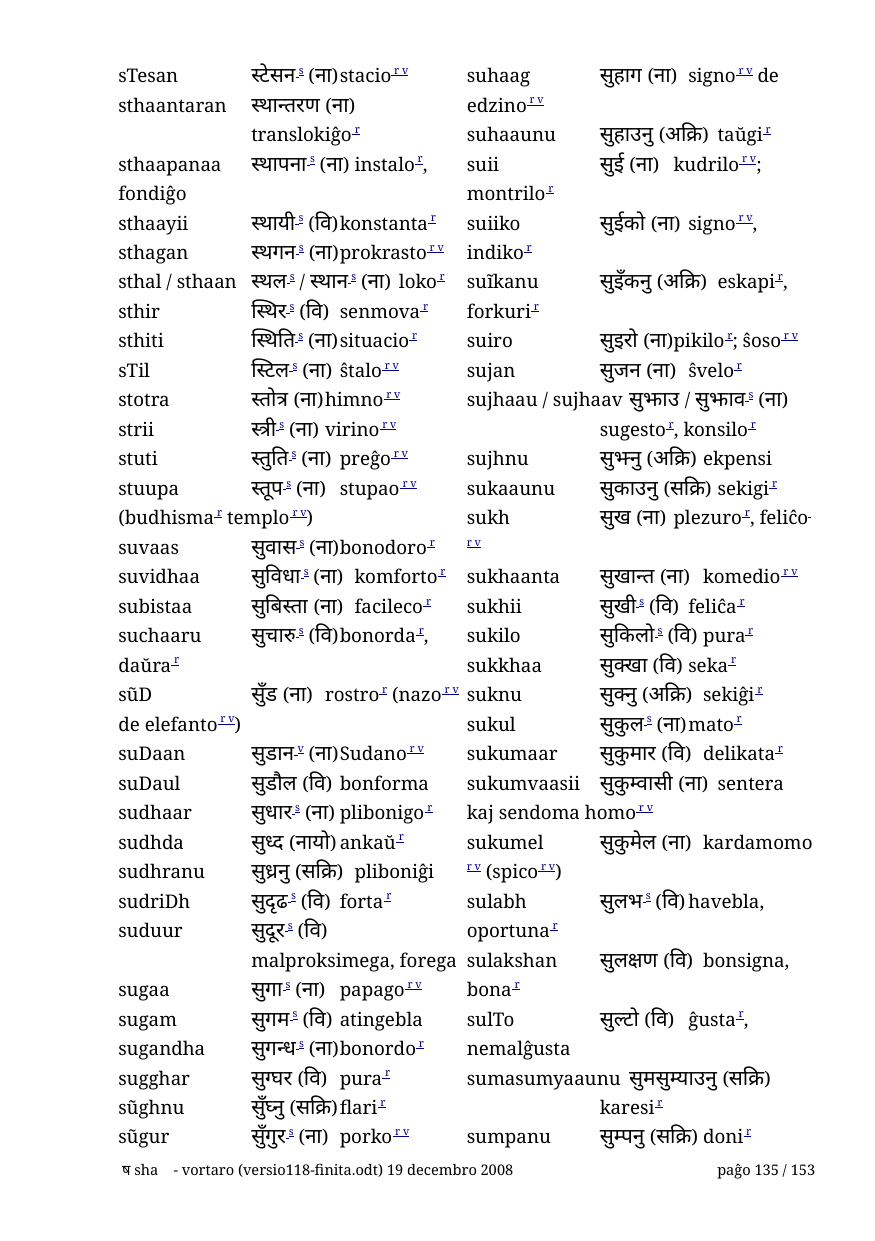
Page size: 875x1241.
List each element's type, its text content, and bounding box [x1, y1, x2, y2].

text sugaa सुगा s (ना) papago r v [118, 973, 467, 1002]
text sTil स्टिल s (ना) ŝtalo r v [118, 354, 467, 383]
text sthaantaran स्थान्तरण (ना) translokiĝo r [118, 88, 467, 147]
text sukaaunu सुकाउनु (सक्रि) sekigi r [467, 472, 815, 501]
text stotra स्तोत्र (ना) himno r v [118, 383, 467, 413]
text sudhda सुध्द (नायो) ankaŭ r [118, 826, 467, 855]
text sukh सुख (ना) plezuro r, feliĉo r v [467, 501, 815, 560]
text suvidhaa सुविधा s (ना) komforto r [118, 560, 467, 590]
text sũD सुँड (ना) rostro r (nazo r v de elefanto r v) [118, 678, 467, 737]
text sũgur सुँगुर s (ना) porko r v [118, 1120, 467, 1150]
text suchaaru सुचारु s (वि) bonorda r, daŭra r [118, 619, 467, 678]
text sugandha सुगन्ध s (ना) bonordo r [118, 1032, 467, 1061]
text stuti स्तुति s (ना) preĝo r v [118, 442, 467, 472]
text suiro सुइरो (ना) pikilo r; ŝoso r v [467, 324, 815, 354]
text suhaag सुहाग (ना) signo r v de edzino r v [467, 59, 815, 118]
text suhaaunu सुहाउनु (अक्रि) taŭgi r [467, 118, 815, 147]
text sukumaar सुकुमार (वि) delikata r [467, 737, 815, 767]
text sthir स्थिर s (वि) senmova r [118, 295, 467, 324]
text suĩkanu सुइँकनु (अक्रि) eskapi r, forkuri r [467, 265, 815, 324]
text subistaa सुबिस्ता (ना) facileco r [118, 590, 467, 619]
text sũghnu सुँघ्नु (सक्रि) flari r [118, 1091, 467, 1120]
text suknu सुक्नु (अक्रि) sekiĝi r [467, 678, 815, 708]
text sugghar सुग्घर (वि) pura r [118, 1061, 467, 1091]
text sthaayii स्थायी s (वि) konstanta r [118, 206, 467, 236]
text sudhaar सुधार s (ना) plibonigo r [118, 796, 467, 826]
text sukilo सुकिलो s (वि) pura r [467, 619, 815, 649]
text sTesan स्टेसन s (ना) stacio r v [118, 59, 467, 88]
text sulakshan सुलक्षण (वि) bonsigna, bona r [467, 943, 815, 1002]
text sudhranu सुध्रनु (सक्रि) pliboniĝi [118, 855, 467, 884]
text sukhii सुखी s (वि) feliĉa r [467, 590, 815, 619]
text suDaul सुडौल (वि) bonforma [118, 767, 467, 796]
text suiiko सुईको (ना) signo r v, indiko r [467, 206, 815, 265]
text sujan सुजन (ना) ŝvelo r [467, 354, 815, 383]
text sukumvaasii सुकुम्वासी (ना) sentera kaj sendoma homo r v [467, 767, 815, 826]
text stuupa स्तूप s (ना) stupao r v (budhisma r templo r v) [118, 472, 467, 531]
text sukul सुकुल s (ना) mato r [467, 708, 815, 737]
text suDaan सुडान v (ना) Sudano r v [118, 737, 467, 767]
text sugam सुगम s (वि) atingebla [118, 1002, 467, 1032]
text sudriDh सुदृढ s (वि) forta r [118, 884, 467, 914]
text suvaas सुवास s (ना) bonodoro r [118, 531, 467, 560]
text sujhnu सुझ्नु (अक्रि) ekpensi [467, 442, 815, 472]
text sthagan स्थगन s (ना) prokrasto r v [118, 236, 467, 265]
text sumasumyaaunu सुमसुम्याउनु (सक्रि) karesi r [467, 1061, 815, 1120]
text sukhaanta सुखान्त (ना) komedio r v [467, 560, 815, 590]
text sthaapanaa स्थापना s (ना) instalo r, fondiĝo [118, 147, 467, 206]
text sthal / sthaan स्थल s / स्थान s (ना) loko r [118, 265, 467, 295]
text sujhaau / sujhaav सुझाउ / सुझाव s (ना) sugesto r, konsilo r [467, 383, 815, 442]
text sthiti स्थिति s (ना) situacio r [118, 324, 467, 354]
text sumpanu सुम्पनु (सक्रि) doni r [467, 1120, 815, 1150]
text sulTo सुल्टो (वि) ĝusta r, nemalĝusta [467, 1002, 815, 1061]
text sulabh सुलभ s (वि) havebla, oportuna r [467, 884, 815, 943]
text suduur सुदूर s (वि) malproksimega, forega [118, 914, 467, 973]
text suii सुई (ना) kudrilo r v; montrilo r [467, 147, 815, 206]
text sukkhaa सुक्खा (वि) seka r [467, 649, 815, 678]
text strii स्त्री s (ना) virino r v [118, 413, 467, 442]
text sukumel सुकुमेल (ना) kardamomo r v (spico r v) [467, 826, 815, 884]
